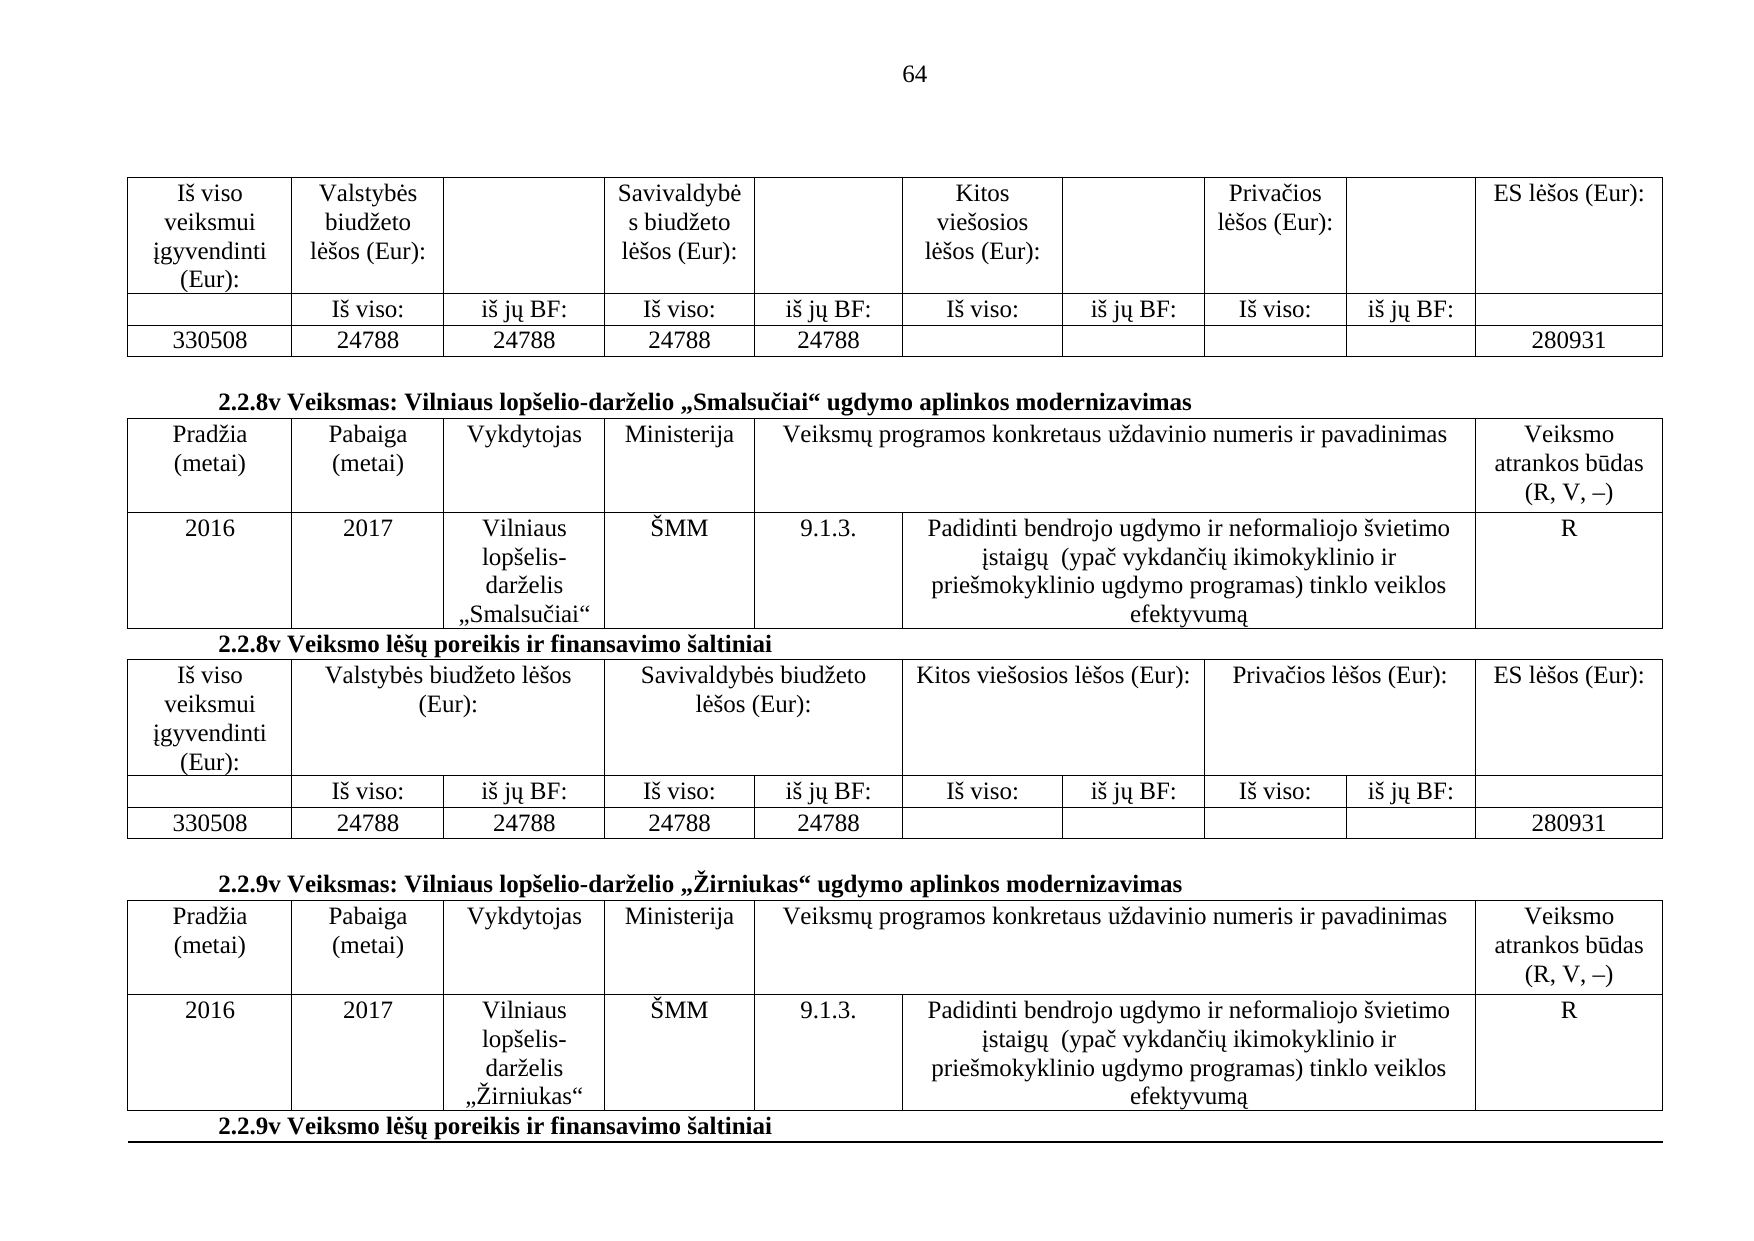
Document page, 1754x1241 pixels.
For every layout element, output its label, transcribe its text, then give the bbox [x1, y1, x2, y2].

table_cell [444, 178, 604, 293]
table_cell [444, 839, 604, 869]
table_cell [902, 357, 1063, 387]
table_cell R [1476, 513, 1662, 628]
table_cell Padidinti bendrojo ugdymo ir neformaliojo švietimo įstaigų (ypač vykdančių ikimokyklinio ir priešmokyklinio ugdymo programas) tinklo veiklos efektyvumą [903, 995, 1475, 1110]
table_cell [1476, 776, 1662, 807]
table_cell Kitos viešosios lėšos (Eur): [903, 660, 1204, 775]
table_cell [1475, 839, 1663, 869]
table_cell [1063, 839, 1204, 869]
table_cell iš jų BF: [1347, 294, 1475, 324]
table_cell Iš viso veiksmui įgyvendinti (Eur): [128, 178, 291, 293]
table_cell [292, 357, 444, 387]
table_cell Veiksmo atrankos būdas (R, V, –) [1476, 901, 1662, 994]
table_cell Iš viso: [903, 776, 1062, 807]
table_cell Savivaldybės biudžeto lėšos (Eur): [605, 178, 754, 293]
table_cell 280931 [1476, 326, 1662, 356]
table_cell Veiksmo atrankos būdas (R, V, –) [1476, 419, 1662, 512]
table_cell [903, 808, 1062, 838]
table_cell iš jų BF: [755, 776, 902, 807]
table_cell iš jų BF: [444, 776, 604, 807]
table_cell [1063, 808, 1204, 838]
table_cell Veiksmų programos konkretaus uždavinio numeris ir pavadinimas [755, 901, 1475, 994]
table_cell Veiksmų programos konkretaus uždavinio numeris ir pavadinimas [755, 419, 1475, 512]
table_cell 24788 [444, 808, 604, 838]
table_cell [128, 776, 291, 807]
table_cell 24788 [605, 808, 754, 838]
table_cell Privačios lėšos (Eur): [1205, 660, 1475, 775]
table_cell 2016 [128, 513, 291, 628]
table_cell [128, 839, 292, 869]
table_cell [1347, 178, 1475, 293]
table_cell [1205, 808, 1346, 838]
table_cell ŠMM [605, 995, 754, 1110]
table_cell 24788 [292, 808, 443, 838]
table_cell 24788 [755, 808, 902, 838]
table_cell 330508 [128, 326, 291, 356]
table_cell 2017 [292, 995, 443, 1110]
table_cell Valstybės biudžeto lėšos (Eur): [292, 660, 604, 775]
table_cell 2017 [292, 513, 443, 628]
table_cell Pabaiga (metai) [292, 901, 443, 994]
table_cell [128, 294, 291, 324]
table_cell [1347, 808, 1475, 838]
table_cell Savivaldybės biudžeto lėšos (Eur): [605, 660, 902, 775]
table_cell Vilniaus lopšelis-darželis „Smalsučiai“ [444, 513, 604, 628]
table_cell 2.2.9v Veiksmas: Vilniaus lopšelio-darželio „Žirniukas“ ugdymo aplinkos modernizavimas [128, 869, 1663, 900]
table_cell Pradžia (metai) [128, 419, 291, 512]
table_cell Iš viso: [292, 294, 443, 324]
table_cell iš jų BF: [1063, 294, 1204, 324]
table_cell Kitos viešosios lėšos (Eur): [903, 178, 1062, 293]
table_cell [754, 357, 902, 387]
table_cell [1204, 839, 1346, 869]
table_cell 24788 [755, 326, 902, 356]
table_cell 24788 [292, 326, 443, 356]
table_cell Iš viso: [605, 294, 754, 324]
table_cell iš jų BF: [1063, 776, 1204, 807]
table_cell [1063, 326, 1204, 356]
table_cell Iš viso: [1205, 776, 1346, 807]
table_cell Vykdytojas [444, 419, 604, 512]
table_cell Iš viso: [1205, 294, 1346, 324]
table_cell Iš viso: [903, 294, 1062, 324]
table_cell [1204, 357, 1346, 387]
table_cell R [1476, 995, 1662, 1110]
table_cell [755, 178, 902, 293]
table_cell 9.1.3. [755, 995, 902, 1110]
table_cell Iš viso: [292, 776, 443, 807]
table_cell 280931 [1476, 808, 1662, 838]
table_cell [902, 839, 1063, 869]
table_cell [1346, 357, 1475, 387]
table_cell [128, 357, 292, 387]
table_cell ES lėšos (Eur): [1476, 178, 1662, 293]
table_cell 24788 [444, 326, 604, 356]
table_cell Ministerija [605, 419, 754, 512]
table_cell [1346, 839, 1475, 869]
table_cell 2.2.8v Veiksmo lėšų poreikis ir finansavimo šaltiniai [128, 629, 1663, 659]
table_cell Pradžia (metai) [128, 901, 291, 994]
table_cell [754, 839, 902, 869]
table_cell [1475, 357, 1663, 387]
table_cell [1476, 294, 1662, 324]
table_cell [444, 357, 604, 387]
table_cell 9.1.3. [755, 513, 902, 628]
table_cell iš jų BF: [755, 294, 902, 324]
table_cell ES lėšos (Eur): [1476, 660, 1662, 775]
table_cell 2.2.8v Veiksmas: Vilniaus lopšelio-darželio „Smalsučiai“ ugdymo aplinkos modernizavimas [128, 387, 1663, 418]
table_cell [1347, 326, 1475, 356]
table_cell 24788 [605, 326, 754, 356]
table_cell Ministerija [605, 901, 754, 994]
table_cell [903, 326, 1062, 356]
table_cell [604, 839, 754, 869]
table_cell Pabaiga (metai) [292, 419, 443, 512]
table_cell [1063, 357, 1204, 387]
table_cell [604, 357, 754, 387]
table_cell Privačios lėšos (Eur): [1205, 178, 1346, 293]
table_cell Vykdytojas [444, 901, 604, 994]
table_cell 2016 [128, 995, 291, 1110]
table_cell [1063, 178, 1204, 293]
table_cell iš jų BF: [1347, 776, 1475, 807]
table_cell Iš viso veiksmui įgyvendinti (Eur): [128, 660, 291, 775]
table_cell [1205, 326, 1346, 356]
table_cell ŠMM [605, 513, 754, 628]
table_cell 330508 [128, 808, 291, 838]
table_cell Valstybės biudžeto lėšos (Eur): [292, 178, 443, 293]
table_cell Padidinti bendrojo ugdymo ir neformaliojo švietimo įstaigų (ypač vykdančių ikimokyklinio ir priešmokyklinio ugdymo programas) tinklo veiklos efektyvumą [903, 513, 1475, 628]
table_cell iš jų BF: [444, 294, 604, 324]
table_cell [292, 839, 444, 869]
table_cell 2.2.9v Veiksmo lėšų poreikis ir finansavimo šaltiniai [128, 1111, 1663, 1141]
table_cell Vilniaus lopšelis-darželis „Žirniukas“ [444, 995, 604, 1110]
table_cell Iš viso: [605, 776, 754, 807]
